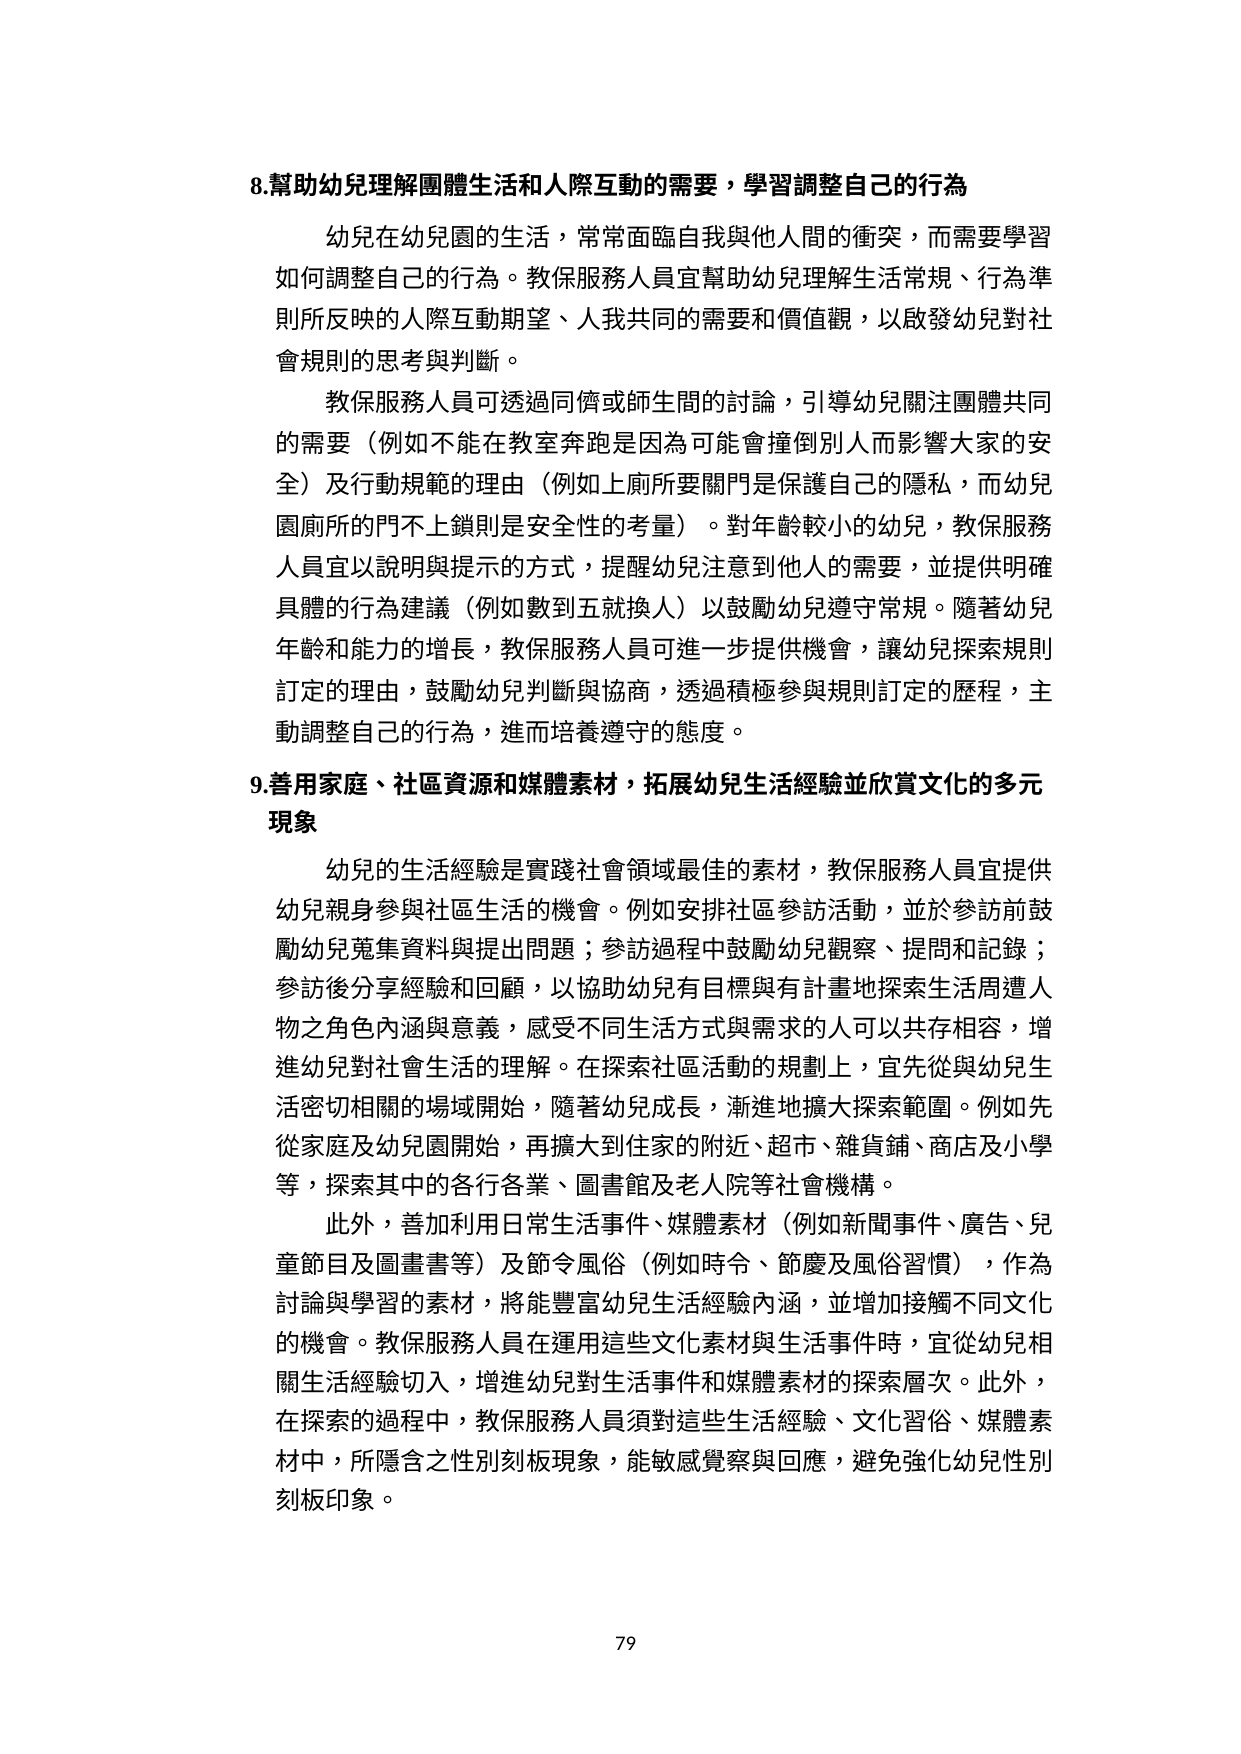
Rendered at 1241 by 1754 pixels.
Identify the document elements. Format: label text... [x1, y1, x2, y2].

text 幼兒的生活經驗是實踐社會領域最佳的素材，教保服務人員宜提供幼兒親身參與社區生活的機會。例如安排社區參訪活動，並於參訪前鼓勵幼兒蒐集資料與提出問題；參訪過程中鼓勵幼兒觀察、提問和記錄；參訪後分享經驗和回顧，以協助幼兒有目標與有計畫地探索生活周遭人物之角色內涵與意義，感受不同生活方式與需求的人可以共存相容，增進幼兒對社會生活的理解。在探索社區活動的規劃上，宜先從與幼兒生活密切相關的場域開始，隨著幼兒成長，漸進地擴大探索範圍。例如先從家庭及幼兒園開始，再擴大到住家的附近、超市、雜貨鋪、商店及小學等，探索其中的各行各業、圖書館及老人院等社會機構。 [275, 850, 1053, 1203]
text 此外，善加利用日常生活事件、媒體素材（例如新聞事件、廣告、兒童節目及圖畫書等）及節令風俗（例如時令、節慶及風俗習慣），作為討論與學習的素材，將能豐富幼兒生活經驗內涵，並增加接觸不同文化的機會。教保服務人員在運用這些文化素材與生活事件時，宜從幼兒相關生活經驗切入，增進幼兒對生活事件和媒體素材的探索層次。此外，在探索的過程中，教保服務人員須對這些生活經驗、文化習俗、媒體素材中，所隱含之性別刻板現象，能敏感覺察與回應，避免強化幼兒性別刻板印象。 [275, 1204, 1053, 1517]
text 8.幫助幼兒理解團體生活和人際互動的需要，學習調整自己的行為 [250, 164, 1053, 202]
text 教保服務人員可透過同儕或師生間的討論，引導幼兒關注團體共同的需要（例如不能在教室奔跑是因為可能會撞倒別人而影響大家的安全）及行動規範的理由（例如上廁所要關門是保護自己的隱私，而幼兒園廁所的門不上鎖則是安全性的考量）。對年齡較小的幼兒，教保服務人員宜以說明與提示的方式，提醒幼兒注意到他人的需要，並提供明確具體的行為建議（例如數到五就換人）以鼓勵幼兒遵守常規。隨著幼兒年齡和能力的增長，教保服務人員可進一步提供機會，讓幼兒探索規則訂定的理由，鼓勵幼兒判斷與協商，透過積極參與規則訂定的歷程，主動調整自己的行為，進而培養遵守的態度。 [275, 382, 1053, 749]
text 幼兒在幼兒園的生活，常常面臨自我與他人間的衝突，而需要學習如何調整自己的行為。教保服務人員宜幫助幼兒理解生活常規、行為準則所反映的人際互動期望、人我共同的需要和價值觀，以啟發幼兒對社會規則的思考與判斷。 [275, 217, 1053, 378]
text 9.善用家庭、社區資源和媒體素材，拓展幼兒生活經驗並欣賞文化的多元現象 [250, 764, 1053, 839]
